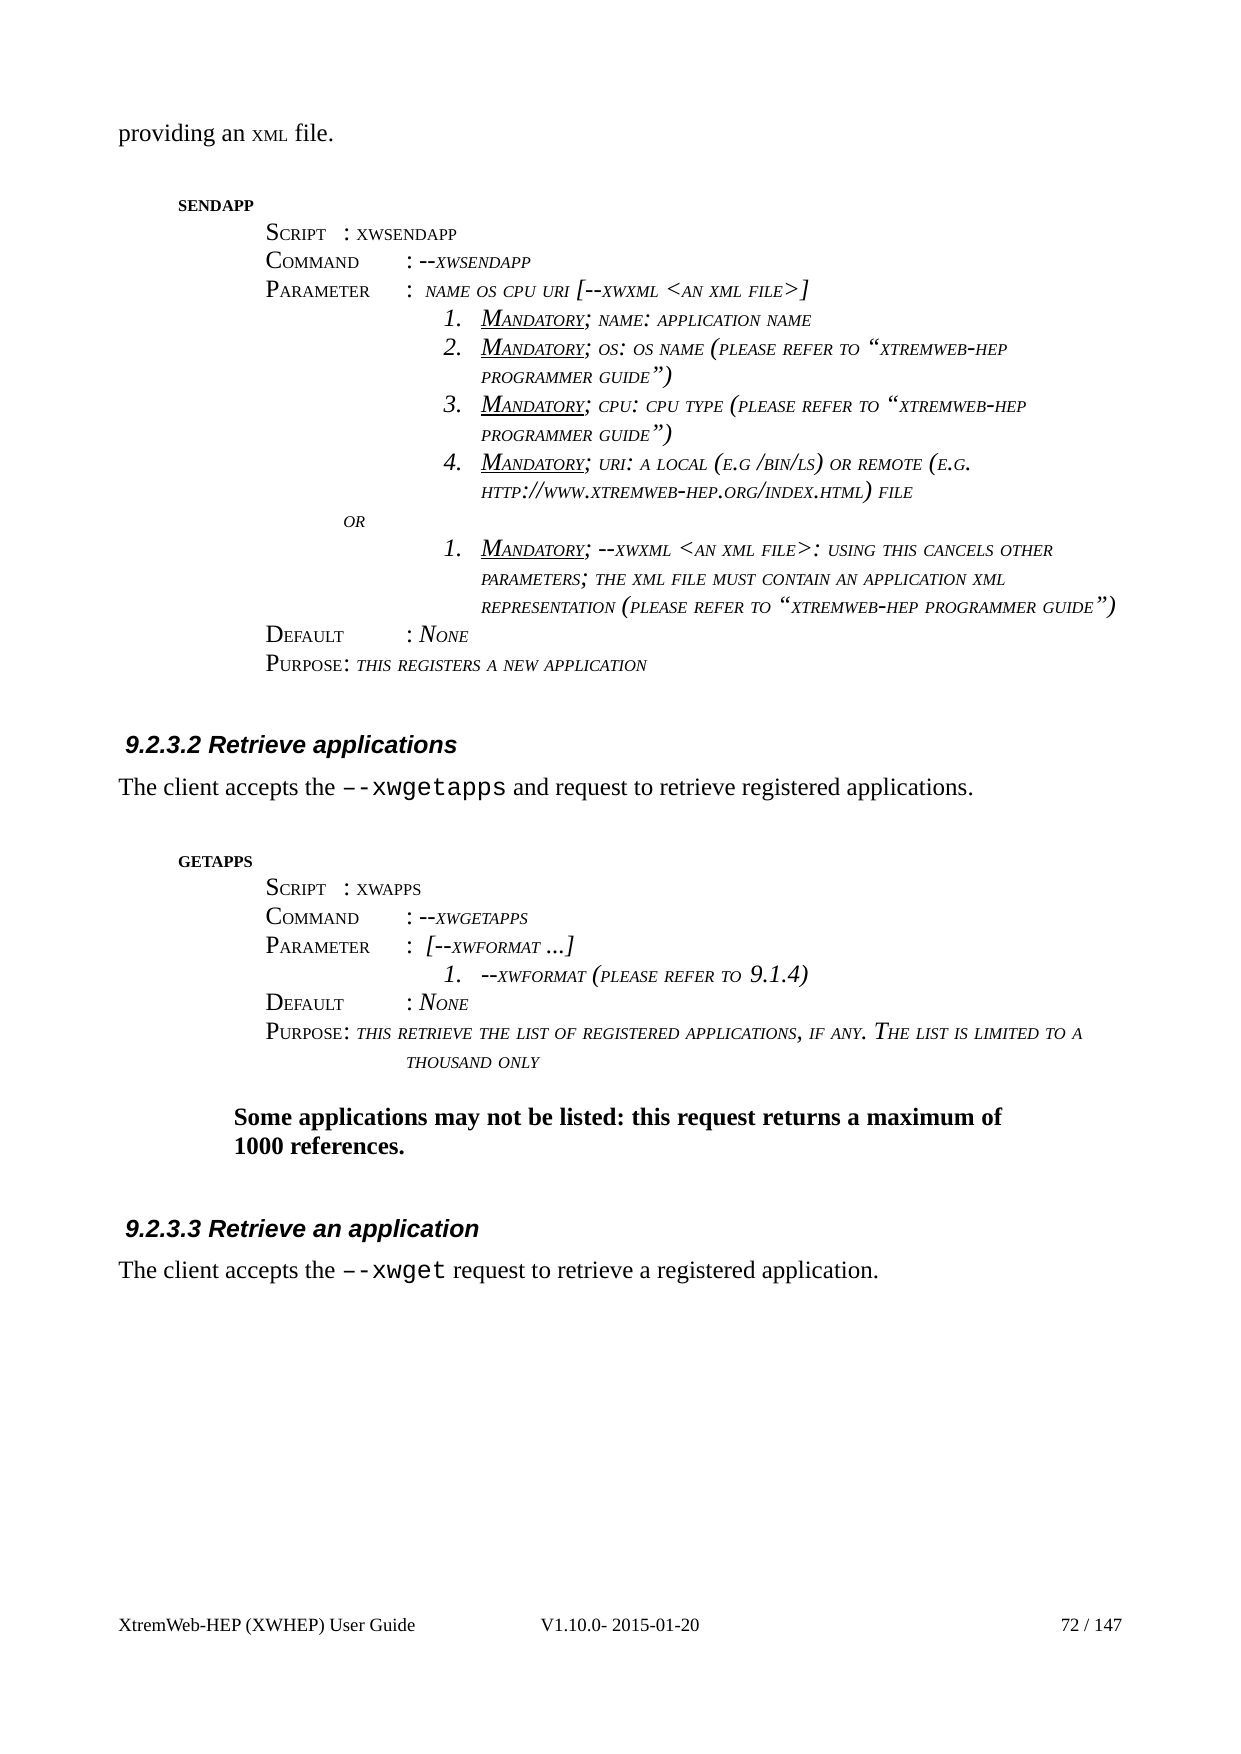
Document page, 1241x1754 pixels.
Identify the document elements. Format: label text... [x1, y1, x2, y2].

text Parameter : name os cpu uri [--xwxml <an xml file>] [265, 274, 1122, 303]
text or [265, 504, 1122, 533]
list --xwformat (please refer to 9.1.4) [443, 959, 1122, 987]
text Some applications may not be listed: this request returns a maximum of 1000 references. [233, 1102, 1004, 1160]
text providing an xml file. [118, 118, 1122, 147]
text Command : --xwsendapp [265, 246, 1122, 274]
text Parameter : [--xwformat ...] [265, 930, 1122, 959]
text getapps [178, 844, 1122, 872]
subtitle Retrieve an application [118, 1214, 1122, 1242]
text Default : None [265, 987, 1122, 1016]
list Mandatory; os: os name (please refer to “xtremweb-hep programmer guide”) [443, 332, 1122, 389]
text Command : --xwgetapps [265, 901, 1122, 930]
list Mandatory; --xwxml <an xml file>: using this cancels other parameters; the xml file must contain an application xml representation (please refer to “xtremweb-hep programmer guide”) [443, 533, 1122, 619]
text The client accepts the –-xwget request to retrieve a registered application. [118, 1255, 1122, 1286]
list Mandatory; uri: a local (e.g /bin/ls) or remote (e.g. http://www.xtremweb-hep.org/index.html) file [443, 447, 1122, 504]
text Script : xwsendapp [265, 217, 1122, 246]
text Purpose : this registers a new application [265, 648, 1122, 677]
text Default : None [265, 619, 1122, 648]
list Mandatory; cpu: cpu type (please refer to “xtremweb-hep programmer guide”) [443, 389, 1122, 447]
text Script : xwapps [265, 872, 1122, 901]
list Mandatory; name: application name [443, 303, 1122, 332]
subtitle Retrieve applications [118, 731, 1122, 759]
text Purpose : this retrieve the list of registered applications, if any. The list is limited to a thousand only [265, 1016, 1122, 1074]
text sendapp [178, 188, 1122, 217]
text The client accepts the –-xwgetapps and request to retrieve registered applications. [118, 772, 1122, 802]
